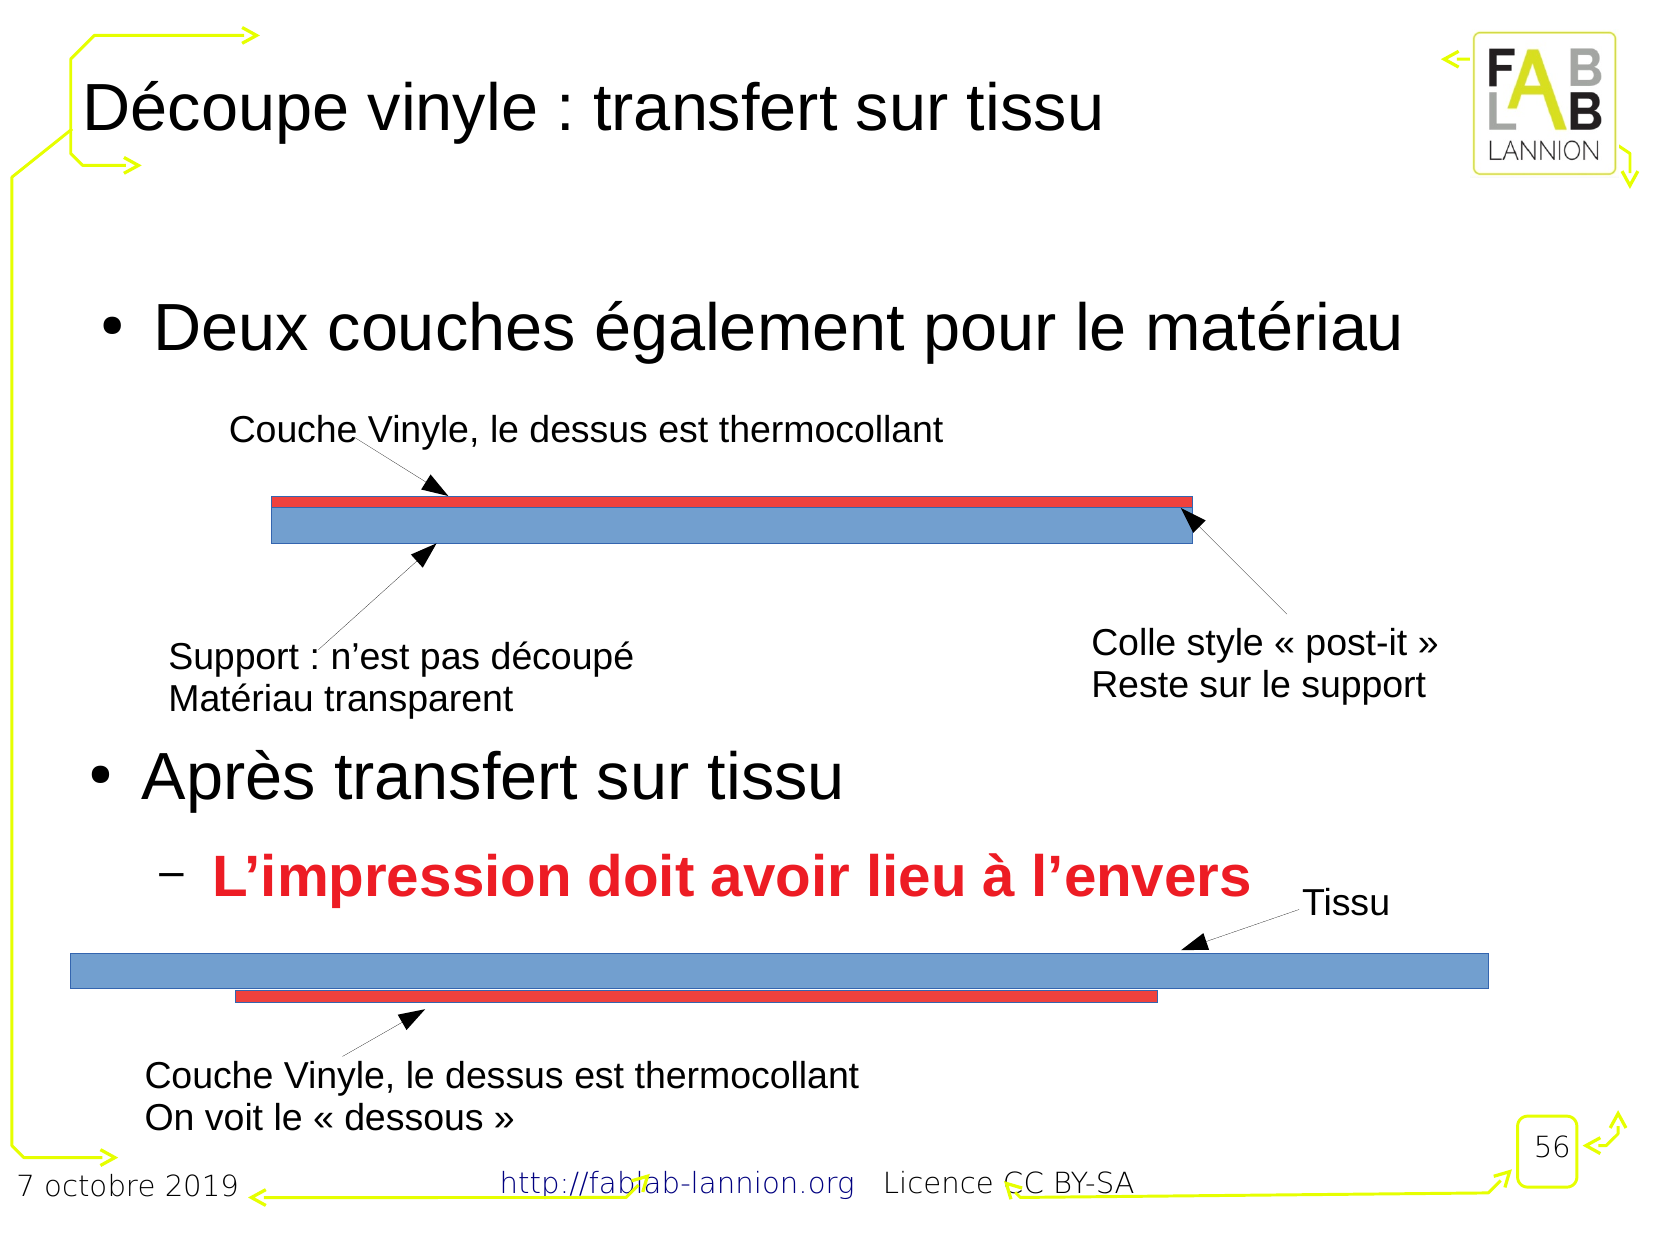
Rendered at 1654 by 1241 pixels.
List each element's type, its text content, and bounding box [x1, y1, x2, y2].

text_box Support : n’est pas découpé Matériau transparent [153, 628, 650, 728]
text_box [271, 496, 1193, 544]
text_box [235, 990, 1158, 1003]
text_box Couche Vinyle, le dessus est thermocollant [213, 401, 959, 459]
text_box Couche Vinyle, le dessus est thermocollant On voit le « dessous » [129, 1046, 875, 1146]
text_box [70, 953, 1489, 989]
list Deux couches également pour le matériau [82, 290, 1571, 414]
title Découpe vinyle : transfert sur tissu [82, 49, 1441, 166]
text_box Tissu [1287, 874, 1406, 931]
list Après transfert sur tissu L’impression doit avoir lieu à l’envers [70, 739, 1559, 910]
picture [1470, 29, 1619, 178]
text_box Colle style « post-it » Reste sur le support [1076, 614, 1465, 714]
